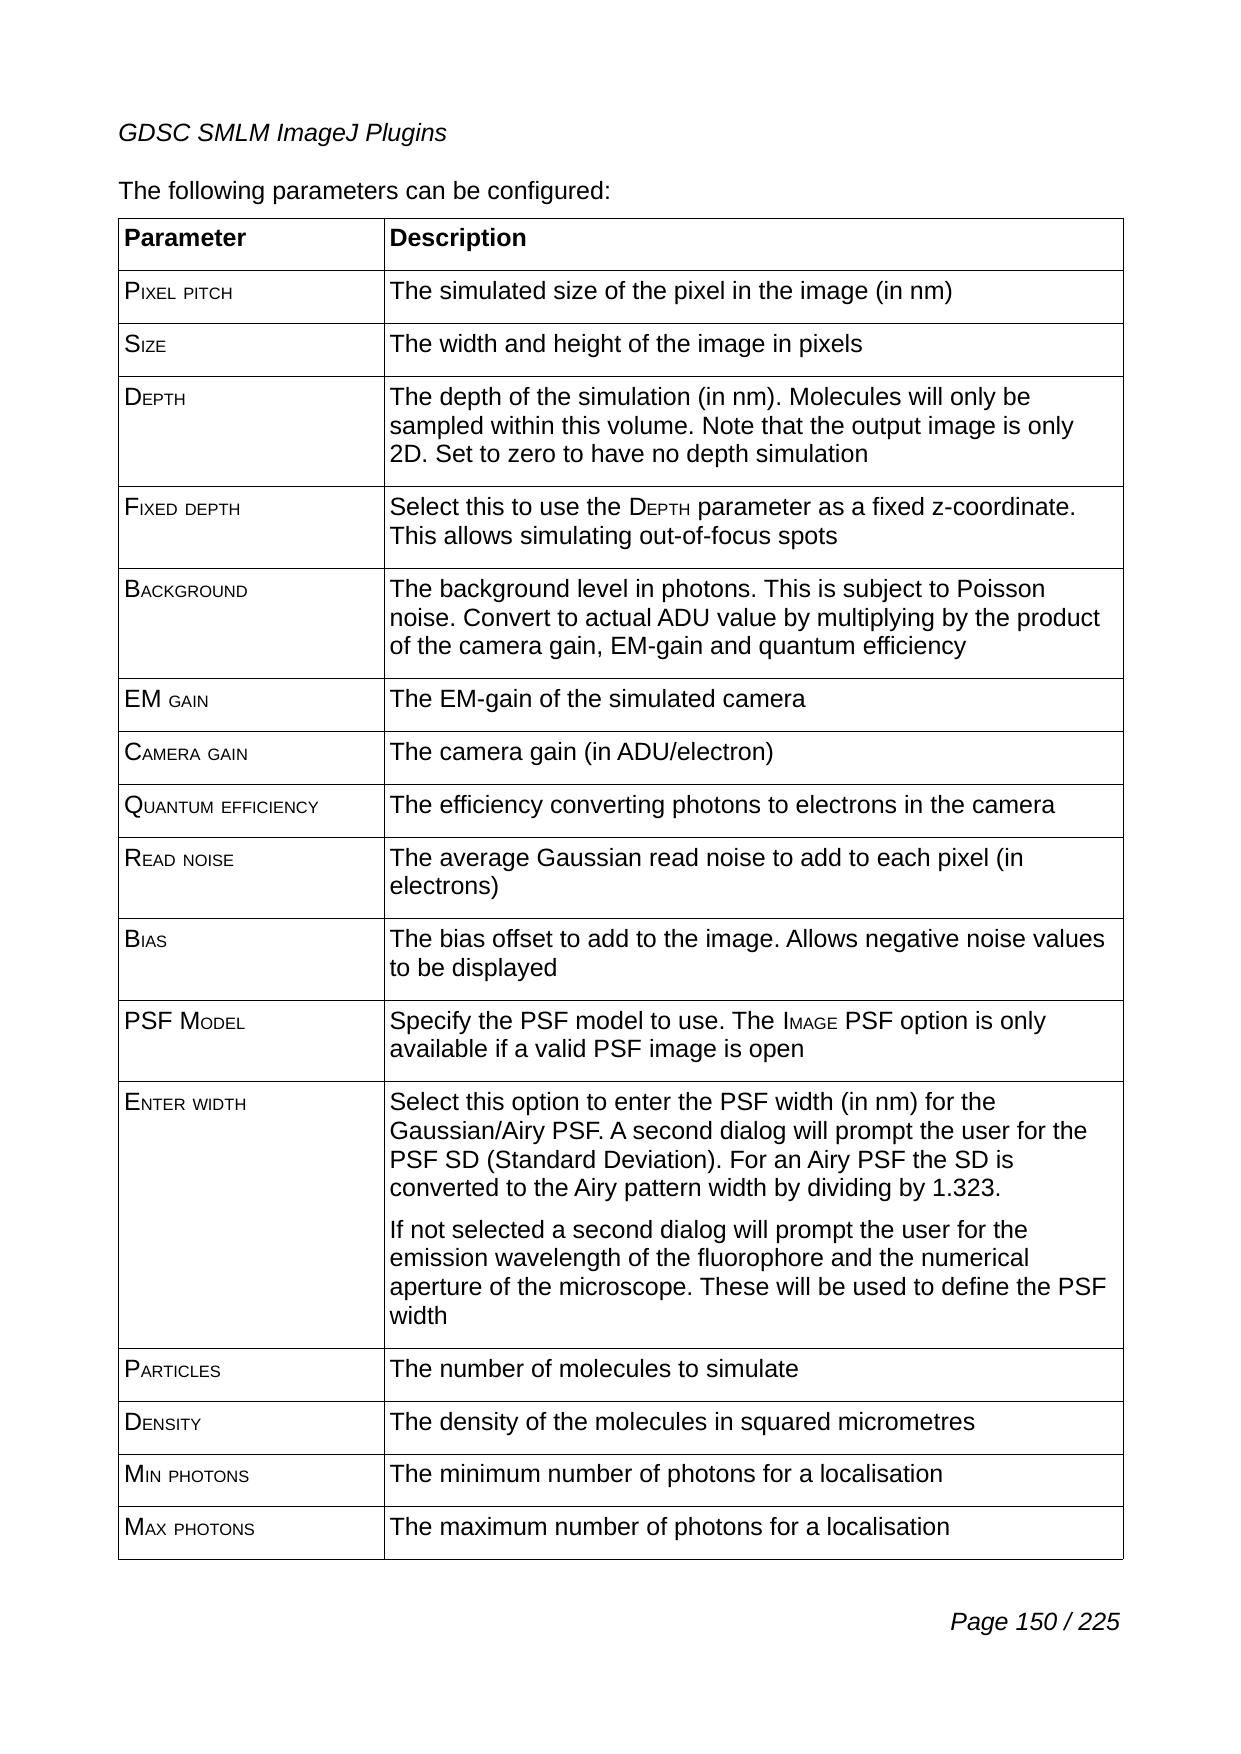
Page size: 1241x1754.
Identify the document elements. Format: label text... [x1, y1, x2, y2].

table_cell Read noise [119, 838, 384, 918]
text The following parameters can be configured: [118, 176, 1122, 205]
table_cell The depth of the simulation (in nm). Molecules will only be sampled within this volume. Note that the output image is only 2D. Set to zero to have no depth simulation [385, 377, 1123, 486]
table_cell Camera gain [119, 732, 384, 784]
table_cell PSF Model [119, 1001, 384, 1081]
table_cell Enter width [119, 1082, 384, 1348]
table_cell Specify the PSF model to use. The Image PSF option is only available if a valid PSF image is open [385, 1001, 1123, 1081]
table_cell The camera gain (in ADU/electron) [385, 732, 1123, 784]
table_cell The number of molecules to simulate [385, 1349, 1123, 1401]
table_cell Max photons [119, 1507, 384, 1559]
table_cell EM gain [119, 679, 384, 731]
table_cell Density [119, 1402, 384, 1453]
table_cell Depth [119, 377, 384, 486]
table_cell Min photons [119, 1455, 384, 1506]
table_cell The EM-gain of the simulated camera [385, 679, 1123, 731]
table_cell Quantum efficiency [119, 785, 384, 837]
table_cell Fixed depth [119, 487, 384, 568]
table_cell Select this to use the Depth parameter as a fixed z-coordinate. This allows simulating out-of-focus spots [385, 487, 1123, 568]
table_cell The width and height of the image in pixels [385, 324, 1123, 376]
table_cell Pixel pitch [119, 271, 384, 323]
table_header Parameter [119, 219, 384, 270]
table_cell Particles [119, 1349, 384, 1401]
table_cell Bias [119, 919, 384, 1000]
table_cell The density of the molecules in squared micrometres [385, 1402, 1123, 1453]
table_cell The bias offset to add to the image. Allows negative noise values to be displayed [385, 919, 1123, 1000]
table_cell The average Gaussian read noise to add to each pixel (in electrons) [385, 838, 1123, 918]
table_cell The simulated size of the pixel in the image (in nm) [385, 271, 1123, 323]
table_cell The maximum number of photons for a localisation [385, 1507, 1123, 1559]
table_cell The efficiency converting photons to electrons in the camera [385, 785, 1123, 837]
table_cell Size [119, 324, 384, 376]
table_cell The minimum number of photons for a localisation [385, 1455, 1123, 1506]
table_cell The background level in photons. This is subject to Poisson noise. Convert to actual ADU value by multiplying by the product of the camera gain, EM-gain and quantum efficiency [385, 569, 1123, 678]
table_header Description [385, 219, 1123, 270]
table_cell Select this option to enter the PSF width (in nm) for the Gaussian/Airy PSF. A second dialog will prompt the user for the PSF SD (Standard Deviation). For an Airy PSF the SD is converted to the Airy pattern width by dividing by 1.323. If not selected a second dialog will prompt the user for the emission wavelength of the fluorophore and the numerical aperture of the microscope. These will be used to define the PSF width [385, 1082, 1123, 1348]
table_cell Background [119, 569, 384, 678]
